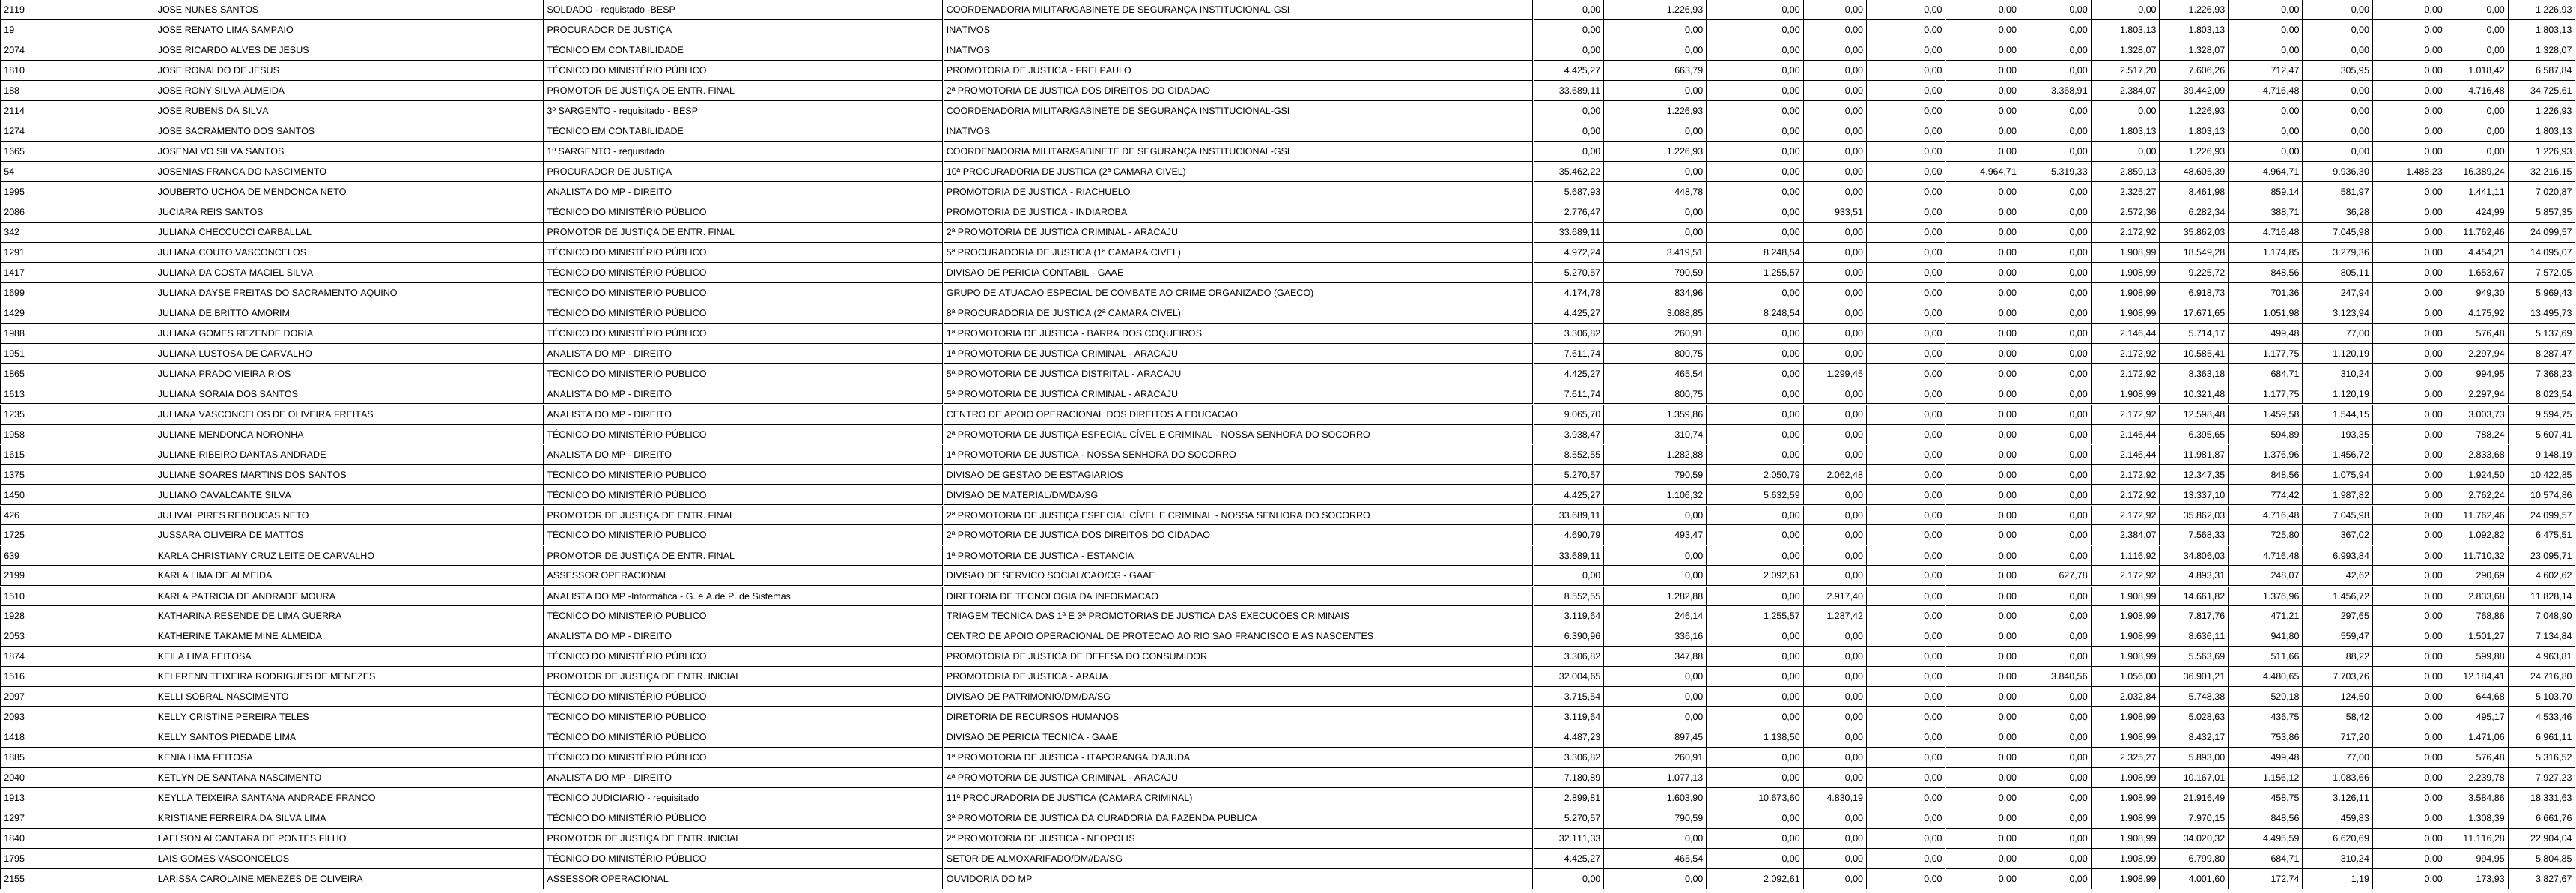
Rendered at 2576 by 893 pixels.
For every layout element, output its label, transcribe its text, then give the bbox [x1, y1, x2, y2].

table_cell 10.167,01 [2160, 768, 2228, 787]
table_cell 834,96 [1604, 283, 1706, 303]
table_cell 0,00 [1604, 707, 1706, 727]
table_cell 559,47 [2303, 626, 2372, 646]
table_cell 33.689,11 [1534, 506, 1603, 524]
table_cell 774,42 [2229, 485, 2302, 504]
table_cell 4.964,71 [1946, 162, 2020, 181]
table_cell JOSE RICARDO ALVES DE JESUS [154, 40, 543, 60]
table_cell 0,00 [2373, 20, 2446, 40]
table_header 0,00 [1867, 0, 1945, 19]
table_cell 0,00 [2373, 283, 2446, 303]
table_cell 0,00 [2020, 202, 2091, 222]
table_cell 0,00 [2303, 20, 2372, 40]
table_cell PROMOTORIA DE JUSTICA - ARAUA [944, 667, 1532, 686]
table_cell 172,74 [2229, 869, 2302, 889]
table_cell 2086 [1, 202, 154, 222]
table_cell 1º SARGENTO - requisitado [544, 142, 942, 161]
table_cell 1.803,13 [2160, 121, 2228, 141]
table_cell TÉCNICO DO MINISTÉRIO PÚBLICO [544, 263, 942, 282]
table_cell 32.216,15 [2509, 162, 2575, 181]
table_cell 4.893,31 [2160, 566, 2228, 585]
table_cell 0,00 [1804, 121, 1866, 141]
table_cell 644,68 [2446, 687, 2508, 706]
table_cell 0,00 [1946, 606, 2020, 626]
table_cell 0,00 [1707, 587, 1803, 605]
table_cell 0,00 [2020, 405, 2091, 424]
table_cell 0,00 [1707, 121, 1803, 141]
table_cell 2.762,24 [2446, 485, 2508, 504]
table_cell 0,00 [2303, 81, 2372, 100]
table_cell 3.119,64 [1534, 707, 1603, 727]
table_cell 5ª PROMOTORIA DE JUSTICA CRIMINAL - ARACAJU [944, 384, 1532, 403]
table_header 0,00 [2373, 0, 2446, 19]
table_cell 0,00 [1707, 445, 1803, 464]
table_cell 0,00 [1946, 223, 2020, 242]
table_cell 0,00 [2373, 647, 2446, 666]
table_cell 0,00 [1804, 243, 1866, 262]
table_cell 0,00 [2020, 465, 2091, 484]
table_cell DIVISAO DE MATERIAL/DM/DA/SG [944, 485, 1532, 504]
table_cell 1.459,58 [2229, 405, 2302, 424]
table_cell 1.488,23 [2373, 162, 2446, 181]
table_cell 3.119,64 [1534, 606, 1603, 626]
table_cell 18.331,63 [2509, 788, 2575, 808]
table_cell 1.924,50 [2446, 465, 2508, 484]
table_cell 310,24 [2303, 364, 2372, 384]
table_cell 260,91 [1604, 748, 1706, 767]
table_cell 0,00 [1867, 202, 1945, 222]
table_cell 0,00 [2020, 283, 2091, 303]
table_cell 0,00 [1804, 324, 1866, 343]
table_cell 6.395,65 [2160, 425, 2228, 444]
table_cell 0,00 [1804, 829, 1866, 848]
table_cell 0,00 [1946, 626, 2020, 646]
table_cell 4.175,92 [2446, 303, 2508, 323]
table_cell 2.092,61 [1707, 566, 1803, 585]
table_cell 2.297,94 [2446, 344, 2508, 363]
table_cell 1.328,07 [2509, 40, 2575, 60]
table_cell 0,00 [1534, 20, 1603, 40]
table_cell 2.146,44 [2092, 425, 2159, 444]
table_cell 0,00 [1867, 829, 1945, 848]
table_cell TÉCNICO DO MINISTÉRIO PÚBLICO [544, 647, 942, 666]
table_cell 1.174,85 [2229, 243, 2302, 262]
table_cell 0,00 [1867, 81, 1945, 100]
table_cell KATHERINE TAKAME MINE ALMEIDA [154, 626, 543, 646]
table_cell 1.803,13 [2092, 20, 2159, 40]
table_cell 0,00 [1867, 182, 1945, 202]
table_cell 0,00 [2373, 546, 2446, 565]
table_cell 12.184,41 [2446, 667, 2508, 686]
table_cell 2.859,13 [2092, 162, 2159, 181]
table_cell 4.174,78 [1534, 283, 1603, 303]
table_cell 3º SARGENTO - requisitado - BESP [544, 101, 942, 121]
table_cell 347,88 [1604, 647, 1706, 666]
table_cell 2.172,92 [2092, 506, 2159, 524]
table_cell 0,00 [1707, 707, 1803, 727]
table_cell 0,00 [2373, 121, 2446, 141]
table_cell 594,89 [2229, 425, 2302, 444]
table_cell 4.716,48 [2446, 81, 2508, 100]
table_cell 1ª PROMOTORIA DE JUSTICA - ITAPORANGA D'AJUDA [944, 748, 1532, 767]
table_cell JULIANA GOMES REZENDE DORIA [154, 324, 543, 343]
table_cell PROMOTORIA DE JUSTICA DE DEFESA DO CONSUMIDOR [944, 647, 1532, 666]
table_cell 2.776,47 [1534, 202, 1603, 222]
table_cell 1,19 [2303, 869, 2372, 889]
table_cell 310,24 [2303, 849, 2372, 868]
table_cell 24.099,57 [2509, 506, 2575, 524]
table_cell 1.603,90 [1604, 788, 1706, 808]
table_cell 0,00 [2373, 768, 2446, 787]
table_cell 0,00 [1946, 182, 2020, 202]
table_cell 0,00 [1804, 303, 1866, 323]
table_cell 0,00 [1804, 81, 1866, 100]
table_cell 0,00 [2303, 121, 2372, 141]
table_cell 1.226,93 [1604, 142, 1706, 161]
table_cell 1.226,93 [2509, 142, 2575, 161]
table_cell 0,00 [1707, 667, 1803, 686]
table_cell 0,00 [1867, 485, 1945, 504]
table_cell 0,00 [1946, 81, 2020, 100]
table_cell 0,00 [2020, 687, 2091, 706]
table_cell 1.987,82 [2303, 485, 2372, 504]
table_cell 5ª PROCURADORIA DE JUSTICA (1ª CAMARA CIVEL) [944, 243, 1532, 262]
table_cell 0,00 [1946, 243, 2020, 262]
table_cell 2ª PROMOTORIA DE JUSTICA DOS DIREITOS DO CIDADAO [944, 525, 1532, 545]
table_cell 6.390,96 [1534, 626, 1603, 646]
table_cell 34.806,03 [2160, 546, 2228, 565]
table_cell 7.134,84 [2509, 626, 2575, 646]
table_cell 11.828,14 [2509, 587, 2575, 605]
table_cell 54 [1, 162, 154, 181]
table_cell 10.422,85 [2509, 465, 2575, 484]
table_cell 6.620,69 [2303, 829, 2372, 848]
table_cell 848,56 [2229, 263, 2302, 282]
table_cell 994,95 [2446, 364, 2508, 384]
table_cell 0,00 [2373, 525, 2446, 545]
table_cell 4.425,27 [1534, 485, 1603, 504]
table_cell 1.116,92 [2092, 546, 2159, 565]
table_cell ANALISTA DO MP - DIREITO [544, 182, 942, 202]
table_cell 0,00 [1804, 647, 1866, 666]
table_cell 0,00 [1804, 61, 1866, 80]
table_cell 1.359,86 [1604, 405, 1706, 424]
table_cell 458,75 [2229, 788, 2302, 808]
table_cell 11.762,46 [2446, 506, 2508, 524]
table_cell JOSE RUBENS DA SILVA [154, 101, 543, 121]
table_cell 495,17 [2446, 707, 2508, 727]
table_cell PROCURADOR DE JUSTIÇA [544, 20, 942, 40]
table_cell 1.376,96 [2229, 587, 2302, 605]
table_cell 0,00 [1707, 61, 1803, 80]
table_cell 36,28 [2303, 202, 2372, 222]
table_cell 0,00 [1867, 121, 1945, 141]
table_cell 1665 [1, 142, 154, 161]
table_cell 1.653,67 [2446, 263, 2508, 282]
table_cell 0,00 [2303, 40, 2372, 60]
table_cell 0,00 [2446, 40, 2508, 60]
table_cell 3.088,85 [1604, 303, 1706, 323]
table_cell 0,00 [1867, 626, 1945, 646]
table_cell 42,62 [2303, 566, 2372, 585]
table_cell 1.138,50 [1707, 727, 1803, 747]
table_cell 0,00 [2020, 445, 2091, 464]
table_cell 2.062,48 [1804, 465, 1866, 484]
table_cell 0,00 [2020, 40, 2091, 60]
table_cell 2.833,68 [2446, 587, 2508, 605]
table_cell 9.065,70 [1534, 405, 1603, 424]
table_cell 1.908,99 [2092, 303, 2159, 323]
table_cell 4.425,27 [1534, 849, 1603, 868]
table_cell 1.077,13 [1604, 768, 1706, 787]
table_cell 0,00 [1946, 283, 2020, 303]
table_cell 1.908,99 [2092, 768, 2159, 787]
table_cell 6.661,76 [2509, 808, 2575, 828]
table_cell 0,00 [2373, 40, 2446, 60]
table_cell 5.748,38 [2160, 687, 2228, 706]
table_cell 1.226,93 [2160, 142, 2228, 161]
table_cell 5.563,69 [2160, 647, 2228, 666]
table_cell 9.225,72 [2160, 263, 2228, 282]
table_header COORDENADORIA MILITAR/GABINETE DE SEGURANÇA INSTITUCIONAL-GSI [944, 0, 1532, 19]
table_cell TÉCNICO DO MINISTÉRIO PÚBLICO [544, 465, 942, 484]
table_cell 0,00 [2373, 869, 2446, 889]
table_cell 0,00 [1946, 61, 2020, 80]
table_cell JOUBERTO UCHOA DE MENDONCA NETO [154, 182, 543, 202]
table_cell 1.471,06 [2446, 727, 2508, 747]
table_cell 499,48 [2229, 324, 2302, 343]
table_cell 246,14 [1604, 606, 1706, 626]
table_cell 717,20 [2303, 727, 2372, 747]
table_cell 9.148,19 [2509, 445, 2575, 464]
table_cell 0,00 [1804, 142, 1866, 161]
table_cell 2.384,07 [2092, 525, 2159, 545]
table_cell 0,00 [2373, 626, 2446, 646]
table_cell 1.908,99 [2092, 606, 2159, 626]
table_cell 7.606,26 [2160, 61, 2228, 80]
table_cell 0,00 [2373, 384, 2446, 403]
table_cell OUVIDORIA DO MP [944, 869, 1532, 889]
table_cell DIVISAO DE PERICIA CONTABIL - GAAE [944, 263, 1532, 282]
table_cell JULIANA LUSTOSA DE CARVALHO [154, 344, 543, 363]
table_cell ASSESSOR OPERACIONAL [544, 566, 942, 585]
table_cell 3.306,82 [1534, 748, 1603, 767]
table_cell 5.028,63 [2160, 707, 2228, 727]
table_cell 0,00 [1804, 546, 1866, 565]
table_cell 788,24 [2446, 425, 2508, 444]
table_cell KARLA LIMA DE ALMEIDA [154, 566, 543, 585]
table_cell 0,00 [1804, 687, 1866, 706]
table_cell 6.918,73 [2160, 283, 2228, 303]
table_cell 5.103,70 [2509, 687, 2575, 706]
table_cell 0,00 [1707, 364, 1803, 384]
table_cell 1418 [1, 727, 154, 747]
table_cell 0,00 [1534, 142, 1603, 161]
table_cell 1.908,99 [2092, 587, 2159, 605]
table_cell KEILA LIMA FEITOSA [154, 647, 543, 666]
table_cell 8ª PROCURADORIA DE JUSTICA (2ª CAMARA CIVEL) [944, 303, 1532, 323]
table_cell 5.137,69 [2509, 324, 2575, 343]
table_header 0,00 [2446, 0, 2508, 19]
table_cell 0,00 [2303, 101, 2372, 121]
table_cell 0,00 [2446, 20, 2508, 40]
table_cell 0,00 [1867, 384, 1945, 403]
table_cell DIRETORIA DE RECURSOS HUMANOS [944, 707, 1532, 727]
table_cell 0,00 [1707, 405, 1803, 424]
table_cell 0,00 [1946, 303, 2020, 323]
table_cell 4.963,81 [2509, 647, 2575, 666]
table_cell 0,00 [1867, 40, 1945, 60]
table_cell 0,00 [1946, 40, 2020, 60]
table_cell 1.282,88 [1604, 445, 1706, 464]
table_cell JULIANE RIBEIRO DANTAS ANDRADE [154, 445, 543, 464]
table_cell DIVISAO DE GESTAO DE ESTAGIARIOS [944, 465, 1532, 484]
table_cell TÉCNICO DO MINISTÉRIO PÚBLICO [544, 283, 942, 303]
table_cell 0,00 [2373, 788, 2446, 808]
table_cell 0,00 [2020, 485, 2091, 504]
table_cell 58,42 [2303, 707, 2372, 727]
table_cell 1.908,99 [2092, 788, 2159, 808]
table_cell TÉCNICO DO MINISTÉRIO PÚBLICO [544, 425, 942, 444]
table_cell 1.501,27 [2446, 626, 2508, 646]
table_cell 10.321,48 [2160, 384, 2228, 403]
table_cell TÉCNICO DO MINISTÉRIO PÚBLICO [544, 303, 942, 323]
table_cell 459,83 [2303, 808, 2372, 828]
table_cell 2.917,40 [1804, 587, 1866, 605]
table_cell 859,14 [2229, 182, 2302, 202]
table_cell 1951 [1, 344, 154, 363]
table_cell 13.337,10 [2160, 485, 2228, 504]
table_cell KELLY SANTOS PIEDADE LIMA [154, 727, 543, 747]
table_cell 2.325,27 [2092, 182, 2159, 202]
table_cell 800,75 [1604, 384, 1706, 403]
table_cell 0,00 [1804, 667, 1866, 686]
table_cell PROMOTORIA DE JUSTICA - RIACHUELO [944, 182, 1532, 202]
table_cell 1.376,96 [2229, 445, 2302, 464]
table_cell JUCIARA REIS SANTOS [154, 202, 543, 222]
table_cell 0,00 [2020, 364, 2091, 384]
table_cell DIVISAO DE PERICIA TECNICA - GAAE [944, 727, 1532, 747]
table_cell 88,22 [2303, 647, 2372, 666]
table_cell TÉCNICO DO MINISTÉRIO PÚBLICO [544, 243, 942, 262]
table_cell 576,48 [2446, 324, 2508, 343]
table_cell 0,00 [1804, 748, 1866, 767]
table_cell 4.001,60 [2160, 869, 2228, 889]
table_cell 0,00 [2020, 223, 2091, 242]
table_cell 1ª PROMOTORIA DE JUSTICA - BARRA DOS COQUEIROS [944, 324, 1532, 343]
table_cell 520,18 [2229, 687, 2302, 706]
table_cell 0,00 [2020, 748, 2091, 767]
table_cell 9.594,75 [2509, 405, 2575, 424]
table_cell 0,00 [2020, 425, 2091, 444]
table_cell JULIANA DA COSTA MACIEL SILVA [154, 263, 543, 282]
table_cell 2093 [1, 707, 154, 727]
table_cell 1.803,13 [2160, 20, 2228, 40]
table_cell 753,86 [2229, 727, 2302, 747]
table_cell 0,00 [1867, 303, 1945, 323]
table_cell 0,00 [1707, 808, 1803, 828]
table_cell 2.325,27 [2092, 748, 2159, 767]
table_cell 790,59 [1604, 808, 1706, 828]
table_cell 0,00 [1707, 101, 1803, 121]
table_cell JOSE RENATO LIMA SAMPAIO [154, 20, 543, 40]
table_cell JULIANA PRADO VIEIRA RIOS [154, 364, 543, 384]
table_cell 193,35 [2303, 425, 2372, 444]
table_cell 77,00 [2303, 324, 2372, 343]
table_cell 0,00 [2373, 81, 2446, 100]
table_cell 725,80 [2229, 525, 2302, 545]
table_header 1.226,93 [2509, 0, 2575, 19]
table_cell 0,00 [2020, 303, 2091, 323]
table_cell DIVISAO DE SERVICO SOCIAL/CAO/CG - GAAE [944, 566, 1532, 585]
table_cell 0,00 [1946, 687, 2020, 706]
table_cell 248,07 [2229, 566, 2302, 585]
table_cell 0,00 [1804, 182, 1866, 202]
table_cell SETOR DE ALMOXARIFADO/DM//DA/SG [944, 849, 1532, 868]
table_cell 465,54 [1604, 849, 1706, 868]
table_cell 0,00 [2020, 849, 2091, 868]
table_cell 0,00 [2020, 768, 2091, 787]
table_cell 2155 [1, 869, 154, 889]
table_cell 0,00 [1804, 707, 1866, 727]
table_cell 0,00 [1804, 263, 1866, 282]
table_cell 0,00 [1604, 506, 1706, 524]
table_cell 0,00 [2020, 142, 2091, 161]
table_cell 4.716,48 [2229, 546, 2302, 565]
table_cell 7.368,23 [2509, 364, 2575, 384]
table_cell 2.384,07 [2092, 81, 2159, 100]
table_cell 1725 [1, 525, 154, 545]
table_cell 0,00 [2373, 506, 2446, 524]
table_cell 0,00 [1867, 425, 1945, 444]
table_cell PROMOTORIA DE JUSTICA - INDIAROBA [944, 202, 1532, 222]
table_cell JOSE RONY SILVA ALMEIDA [154, 81, 543, 100]
table_cell 0,00 [2020, 525, 2091, 545]
table_cell 424,99 [2446, 202, 2508, 222]
table_cell 0,00 [1604, 687, 1706, 706]
table_cell DIRETORIA DE TECNOLOGIA DA INFORMACAO [944, 587, 1532, 605]
table_cell 0,00 [1804, 425, 1866, 444]
table_cell 13.495,73 [2509, 303, 2575, 323]
table_cell JULIANA SORAIA DOS SANTOS [154, 384, 543, 403]
table_header 0,00 [1707, 0, 1803, 19]
table_cell 2.172,92 [2092, 566, 2159, 585]
table_cell 342 [1, 223, 154, 242]
table_cell 1291 [1, 243, 154, 262]
table_cell 18.549,28 [2160, 243, 2228, 262]
table_cell 0,00 [1867, 263, 1945, 282]
table_cell 1.908,99 [2092, 727, 2159, 747]
table_cell 33.689,11 [1534, 81, 1603, 100]
table_cell 0,00 [1946, 788, 2020, 808]
table_cell 0,00 [1707, 384, 1803, 403]
table_cell TÉCNICO DO MINISTÉRIO PÚBLICO [544, 707, 942, 727]
table_cell 465,54 [1604, 364, 1706, 384]
table_cell 0,00 [1946, 263, 2020, 282]
table_cell 0,00 [1804, 849, 1866, 868]
table_cell 188 [1, 81, 154, 100]
table_cell 24.099,57 [2509, 223, 2575, 242]
table_cell 4.602,62 [2509, 566, 2575, 585]
table_cell 5.270,57 [1534, 263, 1603, 282]
table_cell 0,00 [1867, 525, 1945, 545]
table_cell 35.462,22 [1534, 162, 1603, 181]
table_cell 0,00 [1946, 566, 2020, 585]
table_cell 1.308,39 [2446, 808, 2508, 828]
table_cell JULIVAL PIRES REBOUCAS NETO [154, 506, 543, 524]
table_cell 3.279,36 [2303, 243, 2372, 262]
table_cell KARLA CHRISTIANY CRUZ LEITE DE CARVALHO [154, 546, 543, 565]
table_cell 367,02 [2303, 525, 2372, 545]
table_cell TÉCNICO DO MINISTÉRIO PÚBLICO [544, 748, 942, 767]
table_cell 11.710,32 [2446, 546, 2508, 565]
table_cell 7.817,76 [2160, 606, 2228, 626]
table_cell 639 [1, 546, 154, 565]
table_cell TÉCNICO DO MINISTÉRIO PÚBLICO [544, 202, 942, 222]
table_cell 0,00 [1946, 506, 2020, 524]
table_cell 2114 [1, 101, 154, 121]
table_cell 0,00 [1534, 101, 1603, 121]
table_cell 1429 [1, 303, 154, 323]
table_cell 599,88 [2446, 647, 2508, 666]
table_cell TÉCNICO EM CONTABILIDADE [544, 121, 942, 141]
table_cell 1.544,15 [2303, 405, 2372, 424]
table_cell 0,00 [2020, 506, 2091, 524]
table_cell TÉCNICO EM CONTABILIDADE [544, 40, 942, 60]
table_cell 7.045,98 [2303, 506, 2372, 524]
table_cell 7.048,90 [2509, 606, 2575, 626]
table_cell 8.363,18 [2160, 364, 2228, 384]
table_cell 0,00 [1946, 808, 2020, 828]
table_cell 0,00 [1946, 829, 2020, 848]
table_cell 0,00 [1804, 223, 1866, 242]
table_cell 627,78 [2020, 566, 2091, 585]
table_cell 0,00 [1604, 121, 1706, 141]
table_cell 0,00 [1707, 324, 1803, 343]
table_cell 0,00 [1604, 829, 1706, 848]
table_cell 297,65 [2303, 606, 2372, 626]
table_cell 36.901,21 [2160, 667, 2228, 686]
table_cell 0,00 [1804, 768, 1866, 787]
table_cell 0,00 [2446, 101, 2508, 121]
table_cell 3.126,11 [2303, 788, 2372, 808]
table_header 1.226,93 [2160, 0, 2228, 19]
table_cell 949,30 [2446, 283, 2508, 303]
table_cell 9.936,30 [2303, 162, 2372, 181]
table_cell 11.981,87 [2160, 445, 2228, 464]
table_cell 1417 [1, 263, 154, 282]
table_cell 32.111,33 [1534, 829, 1603, 848]
table_cell 336,16 [1604, 626, 1706, 646]
table_cell 4.425,27 [1534, 303, 1603, 323]
table_cell 0,00 [2092, 142, 2159, 161]
table_cell 0,00 [1804, 40, 1866, 60]
table_cell 1913 [1, 788, 154, 808]
table_cell TÉCNICO DO MINISTÉRIO PÚBLICO [544, 808, 942, 828]
table_cell 933,51 [1804, 202, 1866, 222]
table_cell 0,00 [1867, 223, 1945, 242]
table_cell 0,00 [2020, 626, 2091, 646]
table_cell 4.716,48 [2229, 223, 2302, 242]
table_cell 1.803,13 [2509, 121, 2575, 141]
table_cell 1.908,99 [2092, 243, 2159, 262]
table_cell 8.248,54 [1707, 243, 1803, 262]
table_cell 941,80 [2229, 626, 2302, 646]
table_cell 0,00 [1707, 162, 1803, 181]
table_cell 1.018,42 [2446, 61, 2508, 80]
table_cell 22.904,04 [2509, 829, 2575, 848]
table_cell PROMOTORIA DE JUSTICA - FREI PAULO [944, 61, 1532, 80]
table_cell 1988 [1, 324, 154, 343]
table_cell 6.282,34 [2160, 202, 2228, 222]
table_cell 0,00 [1707, 849, 1803, 868]
table_cell 2.146,44 [2092, 445, 2159, 464]
table_cell 4.830,19 [1804, 788, 1866, 808]
table_cell 0,00 [1707, 525, 1803, 545]
table_cell 3.715,54 [1534, 687, 1603, 706]
table_cell 2ª PROMOTORIA DE JUSTICA - NEOPOLIS [944, 829, 1532, 848]
table_cell TÉCNICO JUDICIÁRIO - requisitado [544, 788, 942, 808]
table_cell INATIVOS [944, 20, 1532, 40]
table_cell 0,00 [1604, 81, 1706, 100]
table_cell 3.368,91 [2020, 81, 2091, 100]
table_cell PROMOTOR DE JUSTIÇA DE ENTR. INICIAL [544, 667, 942, 686]
table_cell 2.172,92 [2092, 465, 2159, 484]
table_cell 0,00 [1946, 667, 2020, 686]
table_cell 1615 [1, 445, 154, 464]
table_cell 2199 [1, 566, 154, 585]
table_cell 0,00 [2020, 20, 2091, 40]
table_cell 2.050,79 [1707, 465, 1803, 484]
table_cell 848,56 [2229, 465, 2302, 484]
table_cell 0,00 [1604, 869, 1706, 889]
table_cell 23.095,71 [2509, 546, 2575, 565]
table_cell 4.533,46 [2509, 707, 2575, 727]
table_cell 1.908,99 [2092, 707, 2159, 727]
table_cell 0,00 [2020, 61, 2091, 80]
table_cell 0,00 [1946, 546, 2020, 565]
table_cell 35.862,03 [2160, 223, 2228, 242]
table_cell 2040 [1, 768, 154, 787]
table_cell 1.456,72 [2303, 445, 2372, 464]
table_cell 35.862,03 [2160, 506, 2228, 524]
table_cell 0,00 [2373, 485, 2446, 504]
table_cell INATIVOS [944, 121, 1532, 141]
table_cell CENTRO DE APOIO OPERACIONAL DE PROTECAO AO RIO SAO FRANCISCO E AS NASCENTES [944, 626, 1532, 646]
table_cell 0,00 [2373, 324, 2446, 343]
table_cell 0,00 [2020, 808, 2091, 828]
table_cell 0,00 [1867, 768, 1945, 787]
table_cell 1.177,75 [2229, 344, 2302, 363]
table_cell 499,48 [2229, 748, 2302, 767]
table_cell 0,00 [2020, 829, 2091, 848]
table_cell 1.051,98 [2229, 303, 2302, 323]
table_cell 0,00 [1804, 344, 1866, 363]
table_cell 0,00 [1604, 162, 1706, 181]
table_cell 1.226,93 [2509, 101, 2575, 121]
table_header 0,00 [2092, 0, 2159, 19]
table_cell 1.908,99 [2092, 263, 2159, 282]
table_cell 0,00 [2092, 101, 2159, 121]
table_cell TÉCNICO DO MINISTÉRIO PÚBLICO [544, 525, 942, 545]
table_cell 0,00 [1707, 687, 1803, 706]
table_cell 0,00 [1946, 142, 2020, 161]
table_cell DIVISAO DE PATRIMONIO/DM/DA/SG [944, 687, 1532, 706]
table_cell 1885 [1, 748, 154, 767]
table_cell 5.857,35 [2509, 202, 2575, 222]
table_cell 12.347,35 [2160, 465, 2228, 484]
table_cell 2.239,78 [2446, 768, 2508, 787]
table_cell 712,47 [2229, 61, 2302, 80]
table_cell 1ª PROMOTORIA DE JUSTICA CRIMINAL - ARACAJU [944, 344, 1532, 363]
table_cell 16.389,24 [2446, 162, 2508, 181]
table_cell JULIANO CAVALCANTE SILVA [154, 485, 543, 504]
table_cell 7.180,89 [1534, 768, 1603, 787]
table_cell 7.568,33 [2160, 525, 2228, 545]
table_cell 0,00 [2373, 243, 2446, 262]
table_cell 0,00 [2020, 647, 2091, 666]
table_cell 5ª PROMOTORIA DE JUSTICA DISTRITAL - ARACAJU [944, 364, 1532, 384]
table_cell JULIANA COUTO VASCONCELOS [154, 243, 543, 262]
table_cell 5.319,33 [2020, 162, 2091, 181]
table_cell 4.425,27 [1534, 364, 1603, 384]
table_cell JULIANA DE BRITTO AMORIM [154, 303, 543, 323]
table_cell 33.689,11 [1534, 546, 1603, 565]
table_cell 0,00 [1604, 202, 1706, 222]
table_cell 5.714,17 [2160, 324, 2228, 343]
table_cell 0,00 [1946, 445, 2020, 464]
table_cell 0,00 [2373, 606, 2446, 626]
table_cell 0,00 [2020, 727, 2091, 747]
table_cell 0,00 [1867, 344, 1945, 363]
table_cell PROMOTOR DE JUSTIÇA DE ENTR. FINAL [544, 546, 942, 565]
table_header JOSE NUNES SANTOS [154, 0, 543, 19]
table_cell 388,71 [2229, 202, 2302, 222]
table_cell COORDENADORIA MILITAR/GABINETE DE SEGURANÇA INSTITUCIONAL-GSI [944, 142, 1532, 161]
table_cell 173,93 [2446, 869, 2508, 889]
table_cell 0,00 [1707, 40, 1803, 60]
table_cell 1613 [1, 384, 154, 403]
table_cell TÉCNICO DO MINISTÉRIO PÚBLICO [544, 364, 942, 384]
table_cell 1.803,13 [2092, 121, 2159, 141]
table_cell 0,00 [2373, 707, 2446, 727]
table_cell COORDENADORIA MILITAR/GABINETE DE SEGURANÇA INSTITUCIONAL-GSI [944, 101, 1532, 121]
table_cell 0,00 [2373, 727, 2446, 747]
table_cell 0,00 [2373, 101, 2446, 121]
table_cell 2.172,92 [2092, 364, 2159, 384]
table_cell 5.607,41 [2509, 425, 2575, 444]
table_cell 0,00 [2020, 384, 2091, 403]
table_cell 1.092,82 [2446, 525, 2508, 545]
table_cell TÉCNICO DO MINISTÉRIO PÚBLICO [544, 687, 942, 706]
table_cell 0,00 [2373, 667, 2446, 686]
table_cell 8.248,54 [1707, 303, 1803, 323]
table_cell 2.146,44 [2092, 324, 2159, 343]
table_cell KATHARINA RESENDE DE LIMA GUERRA [154, 606, 543, 626]
table_cell 1.287,42 [1804, 606, 1866, 626]
table_cell 0,00 [1707, 425, 1803, 444]
table_cell JOSENALVO SILVA SANTOS [154, 142, 543, 161]
table_header SOLDADO - requistado -BESP [544, 0, 942, 19]
table_cell 1297 [1, 808, 154, 828]
table_cell ANALISTA DO MP - DIREITO [544, 445, 942, 464]
table_cell 32.004,65 [1534, 667, 1603, 686]
table_cell JULIANE SOARES MARTINS DOS SANTOS [154, 465, 543, 484]
table_cell 471,21 [2229, 606, 2302, 626]
table_cell 0,00 [2020, 606, 2091, 626]
table_cell 0,00 [2020, 324, 2091, 343]
table_cell JOSE RONALDO DE JESUS [154, 61, 543, 80]
table_cell 10.673,60 [1707, 788, 1803, 808]
table_cell 0,00 [1946, 344, 2020, 363]
table_cell 10ª PROCURADORIA DE JUSTICA (2ª CAMARA CIVEL) [944, 162, 1532, 181]
table_cell 0,00 [1707, 344, 1803, 363]
table_cell 684,71 [2229, 849, 2302, 868]
table_cell 1.908,99 [2092, 808, 2159, 828]
table_cell 1ª PROMOTORIA DE JUSTICA - NOSSA SENHORA DO SOCORRO [944, 445, 1532, 464]
table_cell 2ª PROMOTORIA DE JUSTICA DOS DIREITOS DO CIDADAO [944, 81, 1532, 100]
table_cell 0,00 [2020, 869, 2091, 889]
table_cell 11.762,46 [2446, 223, 2508, 242]
table_cell 1.908,99 [2092, 869, 2159, 889]
table_cell 2.899,81 [1534, 788, 1603, 808]
table_cell 0,00 [1867, 364, 1945, 384]
table_cell 0,00 [2373, 849, 2446, 868]
table_cell 3ª PROMOTORIA DE JUSTICA DA CURADORIA DA FAZENDA PUBLICA [944, 808, 1532, 828]
table_cell 0,00 [2020, 263, 2091, 282]
table_cell 0,00 [1867, 142, 1945, 161]
table_cell 1.226,93 [2160, 101, 2228, 121]
table_cell 0,00 [2020, 546, 2091, 565]
table_cell 0,00 [1867, 243, 1945, 262]
table_cell 1375 [1, 465, 154, 484]
table_cell 4.690,79 [1534, 525, 1603, 545]
table_cell 2.172,92 [2092, 485, 2159, 504]
table_cell CENTRO DE APOIO OPERACIONAL DOS DIREITOS A EDUCACAO [944, 405, 1532, 424]
table_cell 1235 [1, 405, 154, 424]
table_cell TÉCNICO DO MINISTÉRIO PÚBLICO [544, 727, 942, 747]
table_cell JOSENIAS FRANCA DO NASCIMENTO [154, 162, 543, 181]
table_cell 0,00 [1707, 748, 1803, 767]
table_cell 8.636,11 [2160, 626, 2228, 646]
table_cell 0,00 [1604, 20, 1706, 40]
table_cell 8.552,55 [1534, 445, 1603, 464]
table_cell 0,00 [1946, 768, 2020, 787]
table_cell 2ª PROMOTORIA DE JUSTICA CRIMINAL - ARACAJU [944, 223, 1532, 242]
table_cell 77,00 [2303, 748, 2372, 767]
table_cell 0,00 [1804, 445, 1866, 464]
table_cell 0,00 [1867, 566, 1945, 585]
table_cell 0,00 [2446, 121, 2508, 141]
table_cell 0,00 [1867, 869, 1945, 889]
table_cell KELLI SOBRAL NASCIMENTO [154, 687, 543, 706]
table_cell 5.687,93 [1534, 182, 1603, 202]
table_cell ANALISTA DO MP - DIREITO [544, 344, 942, 363]
table_cell 701,36 [2229, 283, 2302, 303]
table_cell 14.095,07 [2509, 243, 2575, 262]
table_cell 0,00 [1946, 425, 2020, 444]
table_cell 24.716,80 [2509, 667, 2575, 686]
table_cell 2ª PROMOTORIA DE JUSTIÇA ESPECIAL CÍVEL E CRIMINAL - NOSSA SENHORA DO SOCORRO [944, 425, 1532, 444]
table_cell 247,94 [2303, 283, 2372, 303]
table_cell 4.487,23 [1534, 727, 1603, 747]
table_header 0,00 [2303, 0, 2372, 19]
table_cell 1.441,11 [2446, 182, 2508, 202]
table_cell 0,00 [1707, 506, 1803, 524]
table_cell 0,00 [1946, 849, 2020, 868]
table_cell 0,00 [1804, 162, 1866, 181]
table_cell 6.993,84 [2303, 546, 2372, 565]
table_cell 493,47 [1604, 525, 1706, 545]
table_cell 2053 [1, 626, 154, 646]
table_cell 1450 [1, 485, 154, 504]
table_cell 0,00 [1867, 405, 1945, 424]
table_cell 1.106,32 [1604, 485, 1706, 504]
table_cell 7.045,98 [2303, 223, 2372, 242]
table_cell 0,00 [2020, 101, 2091, 121]
table_cell 0,00 [1707, 283, 1803, 303]
table_cell PROMOTOR DE JUSTIÇA DE ENTR. FINAL [544, 223, 942, 242]
table_cell 4.716,48 [2229, 506, 2302, 524]
table_cell 4.972,24 [1534, 243, 1603, 262]
table_cell 790,59 [1604, 263, 1706, 282]
table_cell 1.056,00 [2092, 667, 2159, 686]
table_cell 4.454,21 [2446, 243, 2508, 262]
table_cell 0,00 [1867, 324, 1945, 343]
table_cell 0,00 [1804, 506, 1866, 524]
table_cell 7.020,87 [2509, 182, 2575, 202]
table_cell LAELSON ALCANTARA DE PONTES FILHO [154, 829, 543, 848]
table_cell 0,00 [1534, 869, 1603, 889]
table_cell 310,74 [1604, 425, 1706, 444]
table_cell 2.572,36 [2092, 202, 2159, 222]
table_cell PROCURADOR DE JUSTIÇA [544, 162, 942, 181]
table_cell 0,00 [1946, 405, 2020, 424]
table_cell 0,00 [1804, 101, 1866, 121]
table_cell 5.270,57 [1534, 808, 1603, 828]
table_cell 0,00 [2020, 587, 2091, 605]
table_header 0,00 [1534, 0, 1603, 19]
table_cell 1.282,88 [1604, 587, 1706, 605]
table_cell 0,00 [1534, 40, 1603, 60]
table_cell 0,00 [1804, 485, 1866, 504]
table_cell 1.083,66 [2303, 768, 2372, 787]
table_cell 0,00 [1867, 667, 1945, 686]
table_cell LARISSA CAROLAINE MENEZES DE OLIVEIRA [154, 869, 543, 889]
table_cell 0,00 [2229, 121, 2302, 141]
table_cell 790,59 [1604, 465, 1706, 484]
table_cell 1510 [1, 587, 154, 605]
table_cell 2.172,92 [2092, 344, 2159, 363]
table_cell 0,00 [2020, 243, 2091, 262]
table_cell 994,95 [2446, 849, 2508, 868]
table_cell 1810 [1, 61, 154, 80]
table_cell 4.964,71 [2229, 162, 2302, 181]
table_cell 6.587,84 [2509, 61, 2575, 80]
table_cell 0,00 [1946, 647, 2020, 666]
table_cell 1516 [1, 667, 154, 686]
table_cell 8.461,98 [2160, 182, 2228, 202]
table_cell 34.725,61 [2509, 81, 2575, 100]
table_cell 8.287,47 [2509, 344, 2575, 363]
table_cell 1699 [1, 283, 154, 303]
table_cell 1.075,94 [2303, 465, 2372, 484]
table_cell 0,00 [2373, 425, 2446, 444]
table_cell 0,00 [1867, 61, 1945, 80]
table_header 2119 [1, 0, 154, 19]
table_cell 290,69 [2446, 566, 2508, 585]
table_cell 2.032,84 [2092, 687, 2159, 706]
table_cell 0,00 [1707, 626, 1803, 646]
table_cell 805,11 [2303, 263, 2372, 282]
table_cell 4.716,48 [2229, 81, 2302, 100]
table_cell 1.908,99 [2092, 626, 2159, 646]
table_cell 1.255,57 [1707, 606, 1803, 626]
table_cell 0,00 [1867, 162, 1945, 181]
table_cell 7.927,23 [2509, 768, 2575, 787]
table_cell 305,95 [2303, 61, 2372, 80]
table_cell PROMOTOR DE JUSTIÇA DE ENTR. FINAL [544, 81, 942, 100]
table_cell 1.803,13 [2509, 20, 2575, 40]
table_cell 3.123,94 [2303, 303, 2372, 323]
table_cell TÉCNICO DO MINISTÉRIO PÚBLICO [544, 324, 942, 343]
table_cell 0,00 [1867, 727, 1945, 747]
table_cell 1.120,19 [2303, 344, 2372, 363]
table_cell 0,00 [2229, 40, 2302, 60]
table_cell 0,00 [1867, 606, 1945, 626]
table_cell 0,00 [1867, 849, 1945, 868]
table_cell 7.572,05 [2509, 263, 2575, 282]
table_cell 4.425,27 [1534, 61, 1603, 80]
table_cell 5.316,52 [2509, 748, 2575, 767]
table_cell 34.020,32 [2160, 829, 2228, 848]
table_cell 3.938,47 [1534, 425, 1603, 444]
table_cell KELLY CRISTINE PEREIRA TELES [154, 707, 543, 727]
table_cell 0,00 [2373, 263, 2446, 282]
table_cell JOSE SACRAMENTO DOS SANTOS [154, 121, 543, 141]
table_cell 0,00 [1946, 748, 2020, 767]
table_cell ANALISTA DO MP - DIREITO [544, 405, 942, 424]
table_cell 0,00 [1946, 384, 2020, 403]
table_header 0,00 [2229, 0, 2302, 19]
table_cell 1874 [1, 647, 154, 666]
table_cell 0,00 [1707, 829, 1803, 848]
table_cell 0,00 [1604, 546, 1706, 565]
table_cell 7.611,74 [1534, 344, 1603, 363]
table_cell 0,00 [2373, 61, 2446, 80]
table_cell 7.970,15 [2160, 808, 2228, 828]
table_cell TÉCNICO DO MINISTÉRIO PÚBLICO [544, 485, 942, 504]
table_cell 0,00 [1804, 566, 1866, 585]
table_cell 0,00 [2229, 101, 2302, 121]
table_cell 0,00 [1946, 20, 2020, 40]
table_cell 0,00 [2373, 829, 2446, 848]
table_cell 0,00 [1804, 626, 1866, 646]
table_cell 2097 [1, 687, 154, 706]
table_cell 0,00 [1707, 223, 1803, 242]
table_cell 0,00 [2020, 344, 2091, 363]
table_cell 33.689,11 [1534, 223, 1603, 242]
table_cell 6.475,51 [2509, 525, 2575, 545]
table_cell 0,00 [1707, 647, 1803, 666]
table_cell 768,86 [2446, 606, 2508, 626]
table_cell 0,00 [1867, 647, 1945, 666]
table_cell 21.916,49 [2160, 788, 2228, 808]
table_cell KRISTIANE FERREIRA DA SILVA LIMA [154, 808, 543, 828]
table_cell 1.226,93 [1604, 101, 1706, 121]
table_cell 0,00 [1946, 525, 2020, 545]
table_cell 897,45 [1604, 727, 1706, 747]
table_cell 0,00 [1804, 727, 1866, 747]
table_cell 0,00 [1946, 707, 2020, 727]
table_cell TÉCNICO DO MINISTÉRIO PÚBLICO [544, 61, 942, 80]
table_cell 0,00 [1707, 768, 1803, 787]
table_cell 0,00 [1867, 101, 1945, 121]
table_cell JULIANA VASCONCELOS DE OLIVEIRA FREITAS [154, 405, 543, 424]
table_cell INATIVOS [944, 40, 1532, 60]
table_cell 0,00 [2229, 142, 2302, 161]
table_cell 0,00 [2373, 587, 2446, 605]
table_cell 5.270,57 [1534, 465, 1603, 484]
table_cell 10.585,41 [2160, 344, 2228, 363]
table_cell JULIANA CHECCUCCI CARBALLAL [154, 223, 543, 242]
table_cell JULIANE MENDONCA NORONHA [154, 425, 543, 444]
table_cell 1.177,75 [2229, 384, 2302, 403]
table_cell 0,00 [1946, 587, 2020, 605]
table_cell 39.442,09 [2160, 81, 2228, 100]
table_cell 0,00 [1804, 525, 1866, 545]
table_cell 0,00 [1604, 223, 1706, 242]
table_cell 0,00 [1946, 121, 2020, 141]
table_cell 0,00 [1867, 546, 1945, 565]
table_cell 1.908,99 [2092, 647, 2159, 666]
table_cell 260,91 [1604, 324, 1706, 343]
table_cell TÉCNICO DO MINISTÉRIO PÚBLICO [544, 606, 942, 626]
table_cell 1928 [1, 606, 154, 626]
table_cell 5.893,00 [2160, 748, 2228, 767]
table_cell 124,50 [2303, 687, 2372, 706]
table_cell 1.908,99 [2092, 849, 2159, 868]
table_cell KENIA LIMA FEITOSA [154, 748, 543, 767]
table_cell KETLYN DE SANTANA NASCIMENTO [154, 768, 543, 787]
table_cell 0,00 [1804, 808, 1866, 828]
table_cell 2.517,20 [2092, 61, 2159, 80]
table_cell 581,97 [2303, 182, 2372, 202]
table_cell 1ª PROMOTORIA DE JUSTICA - ESTANCIA [944, 546, 1532, 565]
table_cell 0,00 [2020, 121, 2091, 141]
table_cell 1.908,99 [2092, 829, 2159, 848]
table_cell 14.661,82 [2160, 587, 2228, 605]
table_cell 4.495,59 [2229, 829, 2302, 848]
table_cell 5.632,59 [1707, 485, 1803, 504]
table_cell 2.833,68 [2446, 445, 2508, 464]
table_cell 0,00 [1534, 121, 1603, 141]
table_cell 0,00 [1867, 506, 1945, 524]
table_cell LAIS GOMES VASCONCELOS [154, 849, 543, 868]
table_cell 2ª PROMOTORIA DE JUSTIÇA ESPECIAL CÍVEL E CRIMINAL - NOSSA SENHORA DO SOCORRO [944, 506, 1532, 524]
table_cell 7.611,74 [1534, 384, 1603, 403]
table_cell 663,79 [1604, 61, 1706, 80]
table_cell 0,00 [2373, 748, 2446, 767]
table_cell 0,00 [1707, 546, 1803, 565]
table_cell 11.116,28 [2446, 829, 2508, 848]
table_cell 0,00 [2373, 465, 2446, 484]
table_cell 0,00 [2373, 142, 2446, 161]
table_cell 0,00 [1804, 405, 1866, 424]
table_cell 19 [1, 20, 154, 40]
table_cell 0,00 [1867, 283, 1945, 303]
table_cell 848,56 [2229, 808, 2302, 828]
table_cell 1795 [1, 849, 154, 868]
table_cell JULIANA DAYSE FREITAS DO SACRAMENTO AQUINO [154, 283, 543, 303]
table_cell 684,71 [2229, 364, 2302, 384]
table_cell KARLA PATRICIA DE ANDRADE MOURA [154, 587, 543, 605]
table_cell 2074 [1, 40, 154, 60]
table_cell 2.172,92 [2092, 405, 2159, 424]
table_cell 0,00 [1946, 465, 2020, 484]
table_cell 0,00 [2020, 788, 2091, 808]
table_cell 1.156,12 [2229, 768, 2302, 787]
table_cell 0,00 [2229, 20, 2302, 40]
table_cell 800,75 [1604, 344, 1706, 363]
table_cell ANALISTA DO MP - DIREITO [544, 626, 942, 646]
table_cell TÉCNICO DO MINISTÉRIO PÚBLICO [544, 849, 942, 868]
table_cell 8.552,55 [1534, 587, 1603, 605]
table_header 0,00 [1946, 0, 2020, 19]
table_cell 0,00 [1804, 283, 1866, 303]
table_cell 4ª PROMOTORIA DE JUSTICA CRIMINAL - ARACAJU [944, 768, 1532, 787]
table_cell 4.480,65 [2229, 667, 2302, 686]
table_cell 0,00 [1707, 182, 1803, 202]
table_cell 0,00 [2020, 707, 2091, 727]
table_cell 1.456,72 [2303, 587, 2372, 605]
table_cell 0,00 [1946, 485, 2020, 504]
table_cell 1995 [1, 182, 154, 202]
table_cell ANALISTA DO MP - DIREITO [544, 768, 942, 787]
table_cell 0,00 [1867, 20, 1945, 40]
table_cell 0,00 [2373, 223, 2446, 242]
table_cell 11ª PROCURADORIA DE JUSTICA (CAMARA CRIMINAL) [944, 788, 1532, 808]
table_cell 436,75 [2229, 707, 2302, 727]
table_cell GRUPO DE ATUACAO ESPECIAL DE COMBATE AO CRIME ORGANIZADO (GAECO) [944, 283, 1532, 303]
table_cell 2.092,61 [1707, 869, 1803, 889]
table_cell 5.804,85 [2509, 849, 2575, 868]
table_cell 0,00 [1867, 707, 1945, 727]
table_cell 3.584,86 [2446, 788, 2508, 808]
table_cell 0,00 [2020, 182, 2091, 202]
table_cell 0,00 [1867, 587, 1945, 605]
table_cell 1.328,07 [2092, 40, 2159, 60]
table_cell 0,00 [1707, 142, 1803, 161]
table_cell PROMOTOR DE JUSTIÇA DE ENTR. FINAL [544, 506, 942, 524]
table_cell 0,00 [1867, 465, 1945, 484]
table_cell 0,00 [1867, 788, 1945, 808]
table_cell 0,00 [1604, 40, 1706, 60]
table_header 0,00 [1804, 0, 1866, 19]
table_cell 0,00 [2373, 344, 2446, 363]
table_cell 1.255,57 [1707, 263, 1803, 282]
table_cell 1840 [1, 829, 154, 848]
table_cell 1865 [1, 364, 154, 384]
table_cell 0,00 [1707, 81, 1803, 100]
table_cell 0,00 [1946, 727, 2020, 747]
table_cell 2.297,94 [2446, 384, 2508, 403]
table_cell 3.827,67 [2509, 869, 2575, 889]
table_cell 0,00 [2373, 303, 2446, 323]
table_cell 426 [1, 506, 154, 524]
table_cell PROMOTOR DE JUSTIÇA DE ENTR. INICIAL [544, 829, 942, 848]
table_cell 0,00 [2373, 566, 2446, 585]
table_cell 48.605,39 [2160, 162, 2228, 181]
table_cell 0,00 [2373, 182, 2446, 202]
table_cell 3.840,56 [2020, 667, 2091, 686]
table_cell 0,00 [1867, 808, 1945, 828]
table_cell 1274 [1, 121, 154, 141]
table_cell 0,00 [1946, 101, 2020, 121]
table_cell 17.671,65 [2160, 303, 2228, 323]
table_cell 3.306,82 [1534, 324, 1603, 343]
table_cell KELFRENN TEIXEIRA RODRIGUES DE MENEZES [154, 667, 543, 686]
table_cell 3.306,82 [1534, 647, 1603, 666]
table_cell 0,00 [1946, 324, 2020, 343]
table_cell JUSSARA OLIVEIRA DE MATTOS [154, 525, 543, 545]
table_cell 2.172,92 [2092, 223, 2159, 242]
table_cell 8.432,17 [2160, 727, 2228, 747]
table_cell 0,00 [1707, 20, 1803, 40]
table_cell 1.120,19 [2303, 384, 2372, 403]
table_cell 0,00 [1946, 869, 2020, 889]
table_cell 10.574,86 [2509, 485, 2575, 504]
table_cell 8.023,54 [2509, 384, 2575, 403]
table_cell 0,00 [2373, 364, 2446, 384]
table_cell 1.908,99 [2092, 283, 2159, 303]
table_header 1.226,93 [1604, 0, 1706, 19]
table_cell 0,00 [1707, 202, 1803, 222]
table_cell 0,00 [2373, 808, 2446, 828]
table_cell 6.799,80 [2160, 849, 2228, 868]
table_cell 0,00 [1604, 566, 1706, 585]
table_cell 3.419,51 [1604, 243, 1706, 262]
table_cell 7.703,76 [2303, 667, 2372, 686]
table_cell 0,00 [1867, 445, 1945, 464]
table_cell KEYLLA TEIXEIRA SANTANA ANDRADE FRANCO [154, 788, 543, 808]
table_header 0,00 [2020, 0, 2091, 19]
table_cell 0,00 [2303, 142, 2372, 161]
table_cell 448,78 [1604, 182, 1706, 202]
table_cell 6.961,11 [2509, 727, 2575, 747]
table_cell 0,00 [2373, 445, 2446, 464]
table_cell 511,66 [2229, 647, 2302, 666]
table_cell ASSESSOR OPERACIONAL [544, 869, 942, 889]
table_cell 3.003,73 [2446, 405, 2508, 424]
table_cell 0,00 [1534, 566, 1603, 585]
table_cell 0,00 [2446, 142, 2508, 161]
table_cell 12.598,48 [2160, 405, 2228, 424]
table_cell ANALISTA DO MP - DIREITO [544, 384, 942, 403]
table_cell 0,00 [1867, 687, 1945, 706]
table_cell 0,00 [1604, 667, 1706, 686]
table_cell 0,00 [1867, 748, 1945, 767]
table_cell 0,00 [2373, 687, 2446, 706]
table_cell 0,00 [1946, 364, 2020, 384]
table_cell 0,00 [1804, 20, 1866, 40]
table_cell ANALISTA DO MP -Informática - G. e A.de P. de Sistemas [544, 587, 942, 605]
table_cell 1.908,99 [2092, 384, 2159, 403]
table_cell 0,00 [1946, 202, 2020, 222]
table_cell 1.328,07 [2160, 40, 2228, 60]
table_cell 0,00 [1804, 869, 1866, 889]
table_cell 1958 [1, 425, 154, 444]
table_cell 1.299,45 [1804, 364, 1866, 384]
table_cell 576,48 [2446, 748, 2508, 767]
table_cell 0,00 [1804, 384, 1866, 403]
table_cell TRIAGEM TECNICA DAS 1ª E 3ª PROMOTORIAS DE JUSTICA DAS EXECUCOES CRIMINAIS [944, 606, 1532, 626]
table_cell 0,00 [2373, 202, 2446, 222]
table_cell 5.969,43 [2509, 283, 2575, 303]
table_cell 0,00 [2373, 405, 2446, 424]
